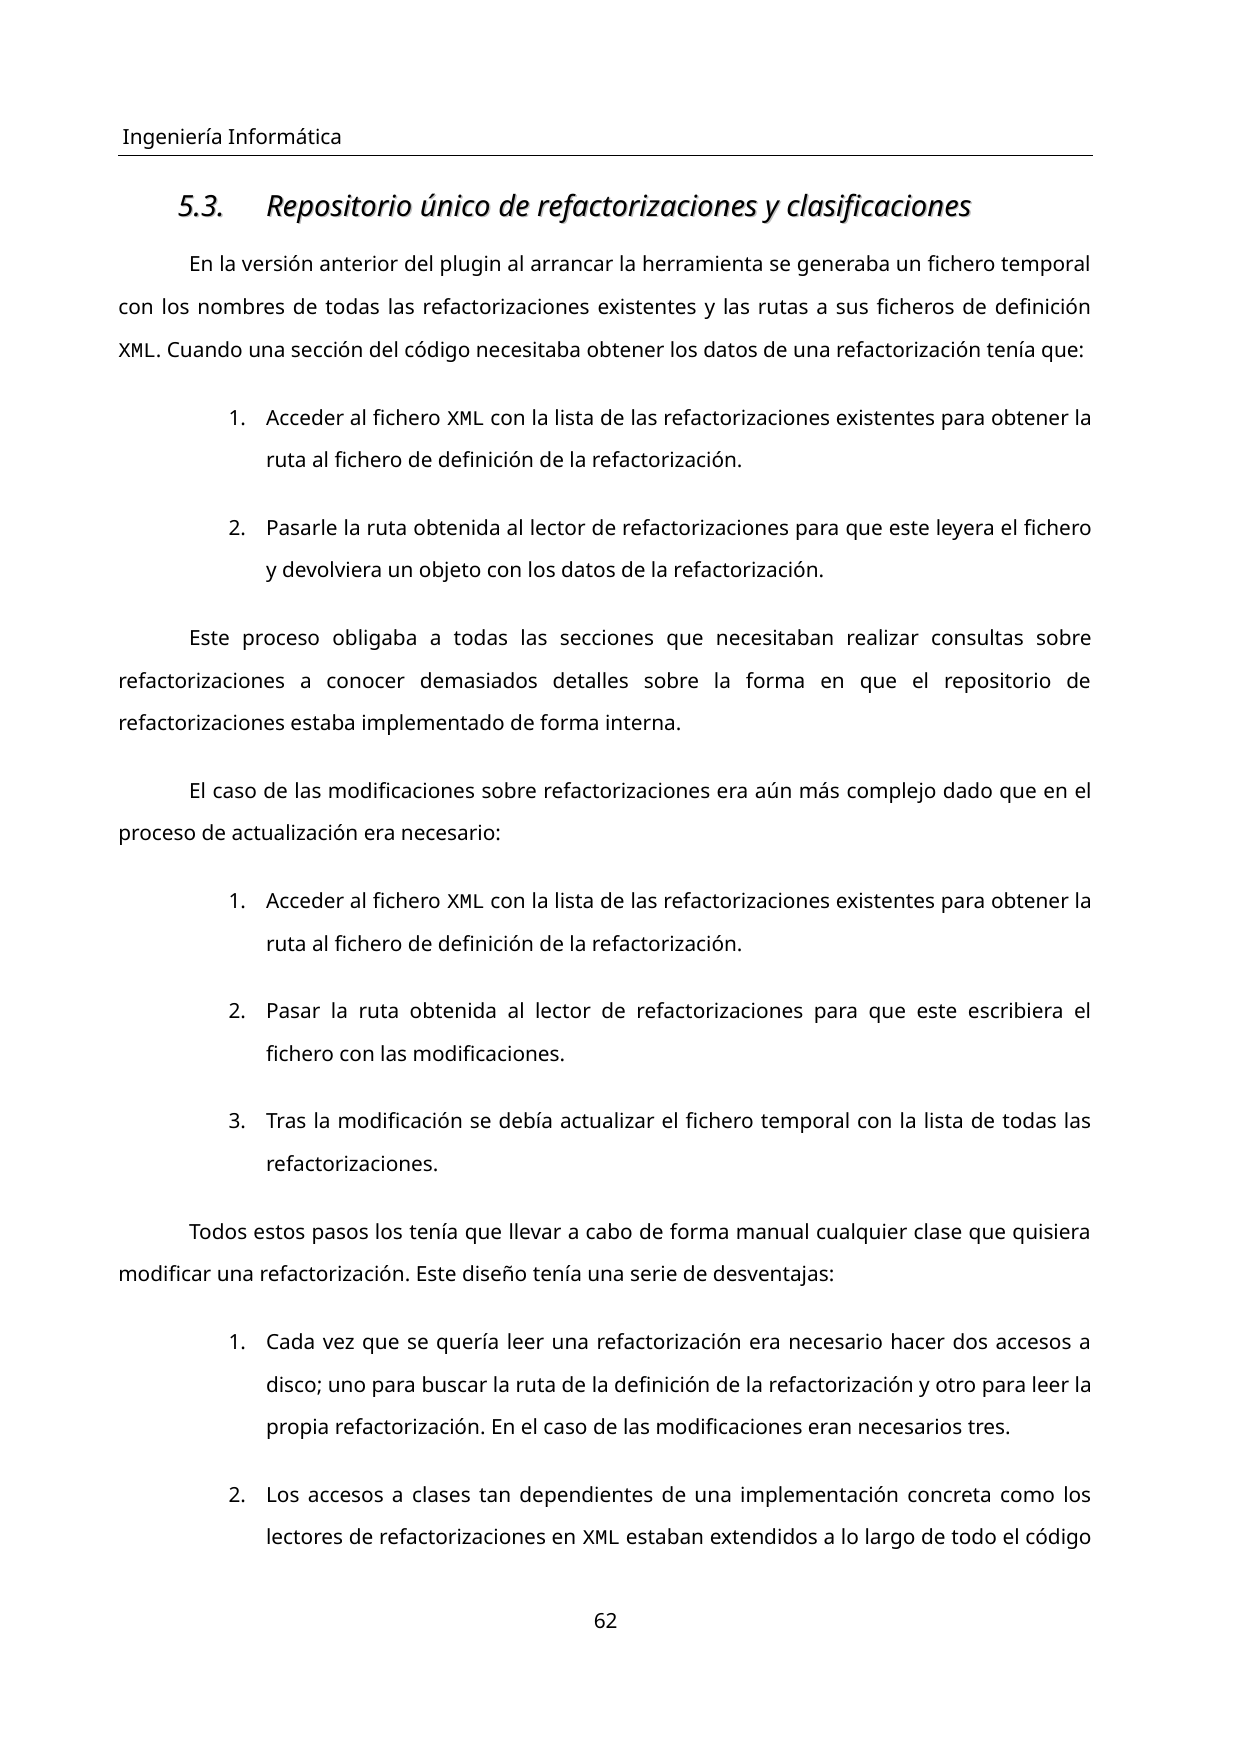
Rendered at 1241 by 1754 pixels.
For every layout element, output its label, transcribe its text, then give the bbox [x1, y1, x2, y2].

text Todos estos pasos los tenía que llevar a cabo de forma manual cualquier clase que quisiera modificar una refactorización. Este diseño tenía una serie de desventajas: [118, 1217, 1093, 1288]
list Pasarle la ruta obtenida al lector de refactorizaciones para que este leyera el fichero y devolviera un objeto con los datos de la refactorización. [228, 513, 1093, 584]
list Cada vez que se quería leer una refactorización era necesario hacer dos accesos a disco; uno para buscar la ruta de la definición de la refactorización y otro para leer la propia refactorización. En el caso de las modificaciones eran necesarios tres. [228, 1327, 1093, 1441]
text El caso de las modificaciones sobre refactorizaciones era aún más complejo dado que en el proceso de actualización era necesario: [118, 776, 1093, 847]
list Los accesos a clases tan dependientes de una implementación concreta como los lectores de refactorizaciones en XML estaban extendidos a lo largo de todo el código [228, 1480, 1093, 1551]
list Tras la modificación se debía actualizar el fichero temporal con la lista de todas las refactorizaciones. [228, 1107, 1093, 1178]
subtitle Repositorio único de refactorizaciones y clasificaciones [177, 185, 1093, 224]
list Acceder al fichero XML con la lista de las refactorizaciones existentes para obtener la ruta al fichero de definición de la refactorización. [228, 403, 1093, 474]
text Este proceso obligaba a todas las secciones que necesitaban realizar consultas sobre refactorizaciones a conocer demasiados detalles sobre la forma en que el repositorio de refactorizaciones estaba implementado de forma interna. [118, 623, 1093, 737]
list Pasar la ruta obtenida al lector de refactorizaciones para que este escribiera el fichero con las modificaciones. [228, 996, 1093, 1067]
list Acceder al fichero XML con la lista de las refactorizaciones existentes para obtener la ruta al fichero de definición de la refactorización. [228, 886, 1093, 957]
text En la versión anterior del plugin al arrancar la herramienta se generaba un fichero temporal con los nombres de todas las refactorizaciones existentes y las rutas a sus ficheros de definición XML. Cuando una sección del código necesitaba obtener los datos de una refactorización tenía que: [118, 249, 1093, 363]
